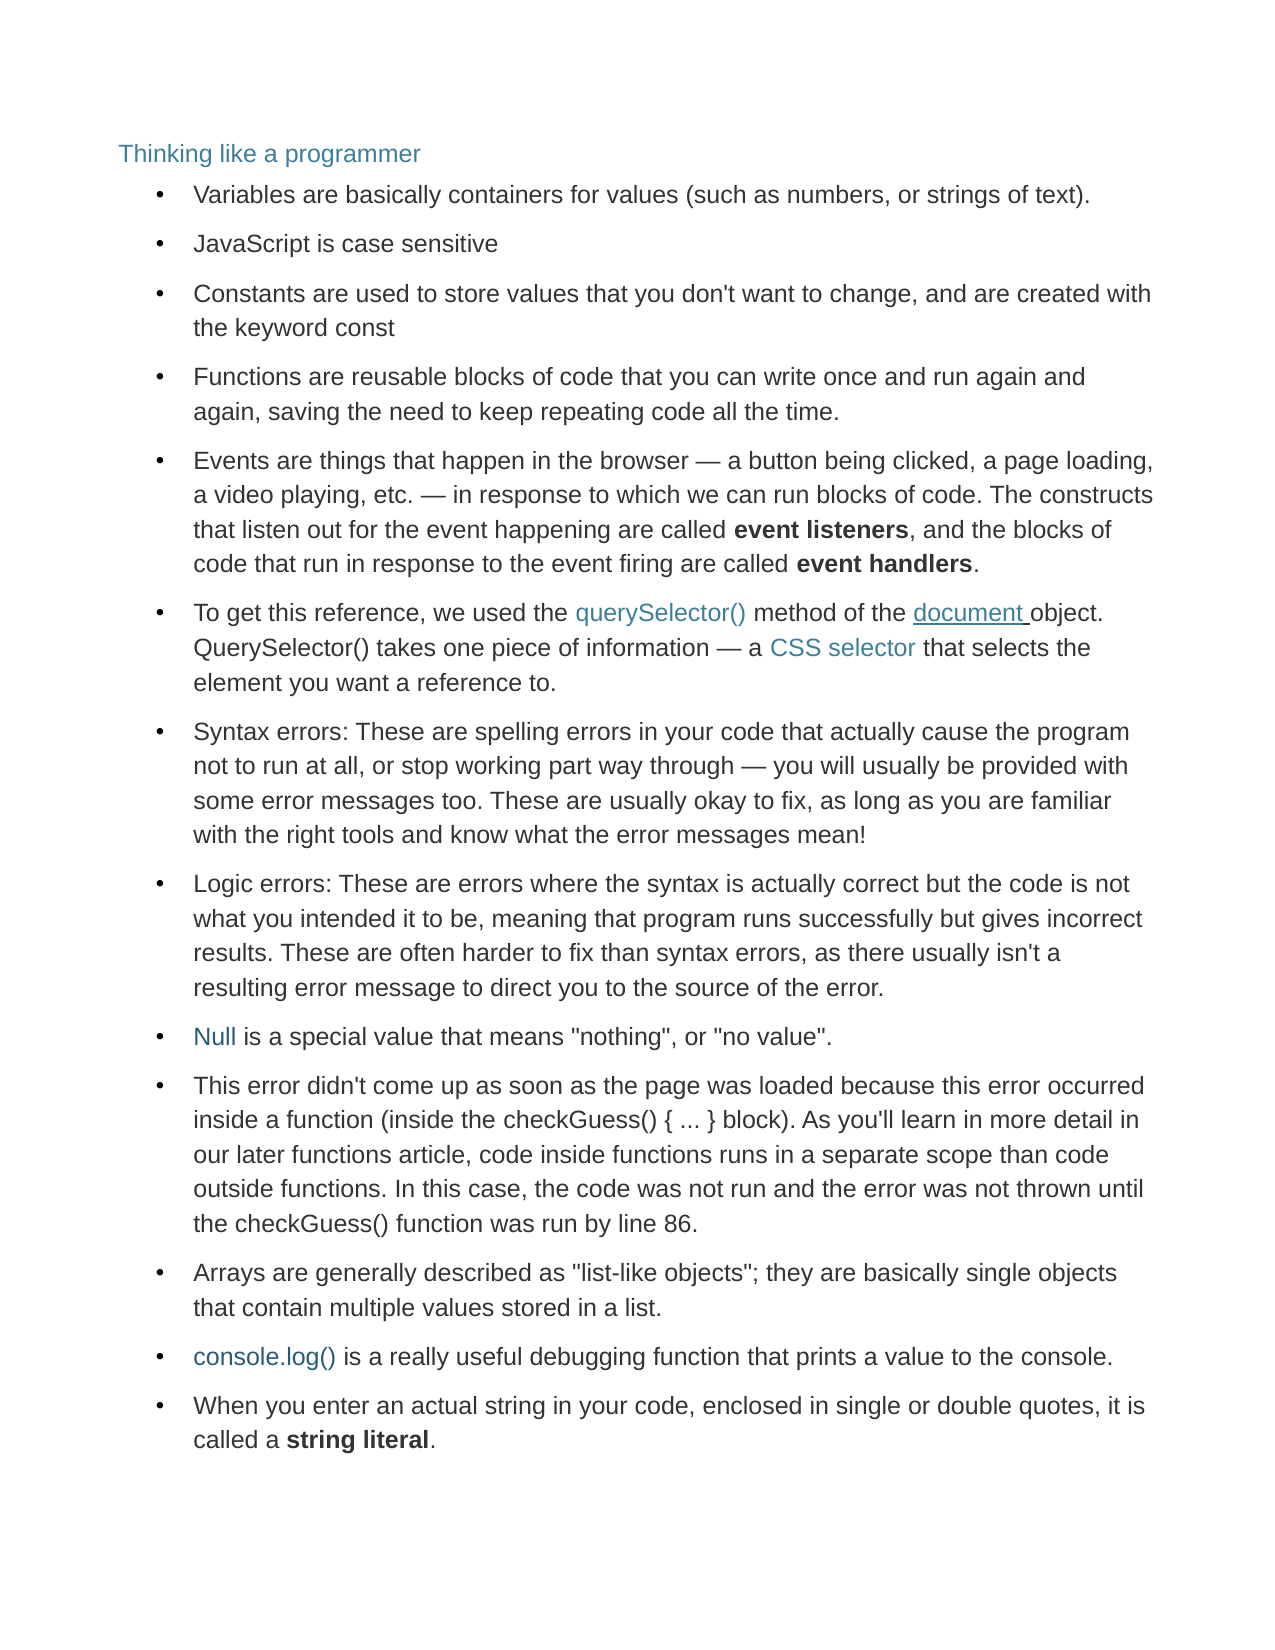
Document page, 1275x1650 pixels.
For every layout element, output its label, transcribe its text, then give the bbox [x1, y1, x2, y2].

list Syntax errors: These are spelling errors in your code that actually cause the program not to run at all, or stop working part way through — you will usually be provided with some error messages too. These are usually okay to fix, as long as you are familiar with the right tools and know what the error messages mean! [156, 717, 1157, 849]
list When you enter an actual string in your code, enclosed in single or double quotes, it is called a string literal. [156, 1391, 1157, 1454]
list Events are things that happen in the browser — a button being clicked, a page loading, a video playing, etc. — in response to which we can run blocks of code. The constructs that listen out for the event happening are called event listeners, and the blocks of code that run in response to the event firing are called event handlers. [156, 446, 1157, 578]
list console.log() is a really useful debugging function that prints a value to the console. [156, 1342, 1157, 1371]
list Logic errors: These are errors where the syntax is actually correct but the code is not what you intended it to be, meaning that program runs successfully but gives incorrect results. These are often harder to fix than syntax errors, as there usually isn't a resulting error message to direct you to the source of the error. [156, 869, 1157, 1001]
list To get this reference, we used the querySelector() method of the document object. QuerySelector() takes one piece of information — a CSS selector that selects the element you want a reference to. [156, 598, 1157, 696]
list JavaScript is case sensitive [156, 229, 1157, 258]
list Constants are used to store values that you don't want to change, and are created with the keyword const [156, 278, 1157, 342]
list Null is a special value that means "nothing", or "no value". [156, 1022, 1157, 1051]
list This error didn't come up as soon as the page was loaded because this error occurred inside a function (inside the checkGuess() { ... } block). As you'll learn in more detail in our later functions article, code inside functions runs in a separate scope than code outside functions. In this case, the code was not run and the error was not thrown until the checkGuess() function was run by line 86. [156, 1071, 1157, 1238]
subtitle Thinking like a programmer [118, 139, 1157, 168]
list Variables are basically containers for values (such as numbers, or strings of text). [156, 180, 1157, 209]
list Arrays are generally described as "list-like objects"; they are basically single objects that contain multiple values stored in a list. [156, 1258, 1157, 1321]
list Functions are reusable blocks of code that you can write once and run again and again, saving the need to keep repeating code all the time. [156, 362, 1157, 426]
